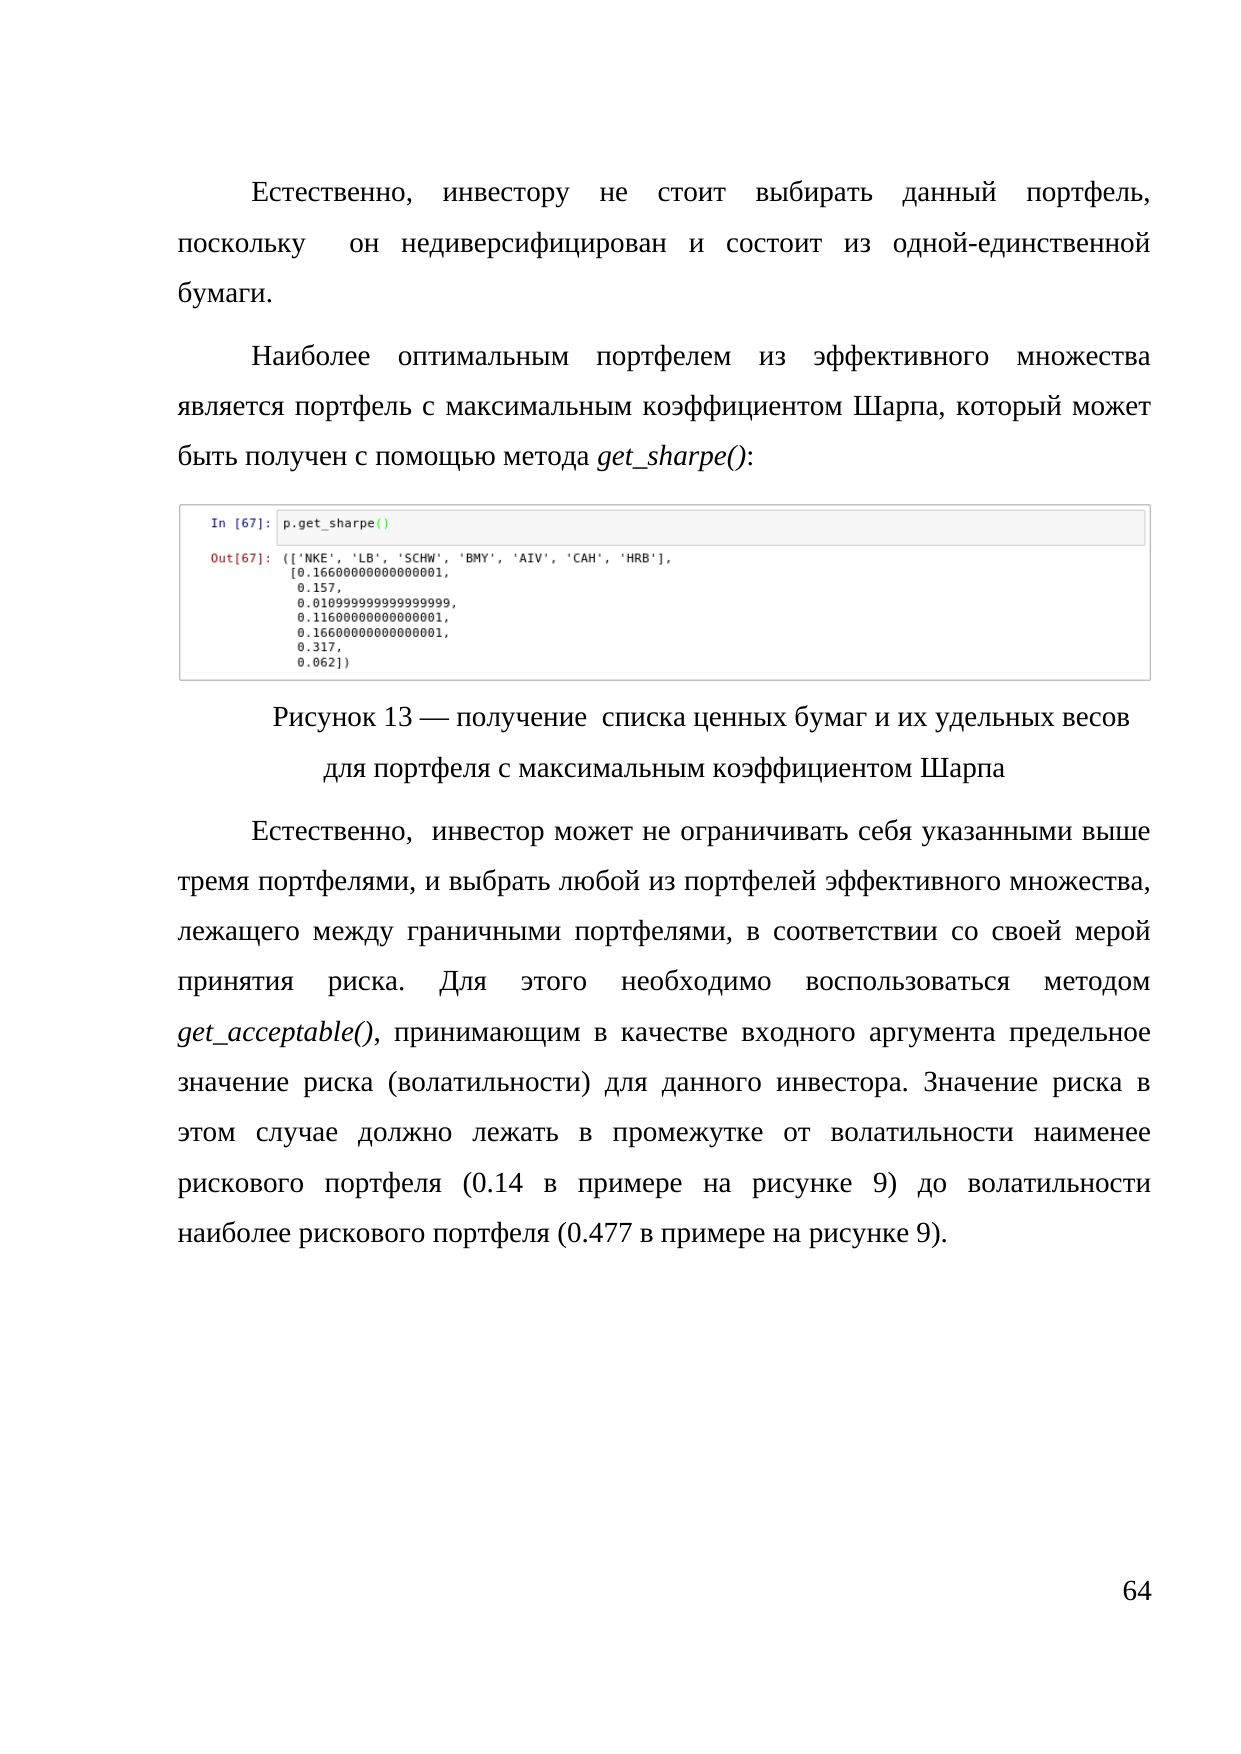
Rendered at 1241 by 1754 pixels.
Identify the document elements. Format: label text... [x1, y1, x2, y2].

text Рисунок 13 — получение списка ценных бумаг и их удельных весов для портфеля с максимальным коэффициентом Шарпа [177, 683, 1152, 783]
text Естественно, инвестор может не ограничивать себя указанными выше тремя портфелями, и выбрать любой из портфелей эффективного множества, лежащего между граничными портфелями, в соответствии со своей мерой принятия риска. Для этого необходимо воспользоваться методом get_acceptable(), принимающим в качестве входного аргумента предельное значение риска (волатильности) для данного инвестора. Значение риска в этом случае должно лежать в промежутке от волатильности наименее рискового портфеля (0.14 в примере на рисунке 9) до волатильности наиболее рискового портфеля (0.477 в примере на рисунке 9). [177, 813, 1152, 1249]
picture [177, 501, 1152, 683]
text Естественно, инвестору не стоит выбирать данный портфель, поскольку он недиверсифицирован и состоит из одной-единственной бумаги. [177, 174, 1152, 308]
text Наиболее оптимальным портфелем из эффективного множества является портфель с максимальным коэффициентом Шарпа, который может быть получен с помощью метода get_sharpe(): [177, 338, 1152, 472]
